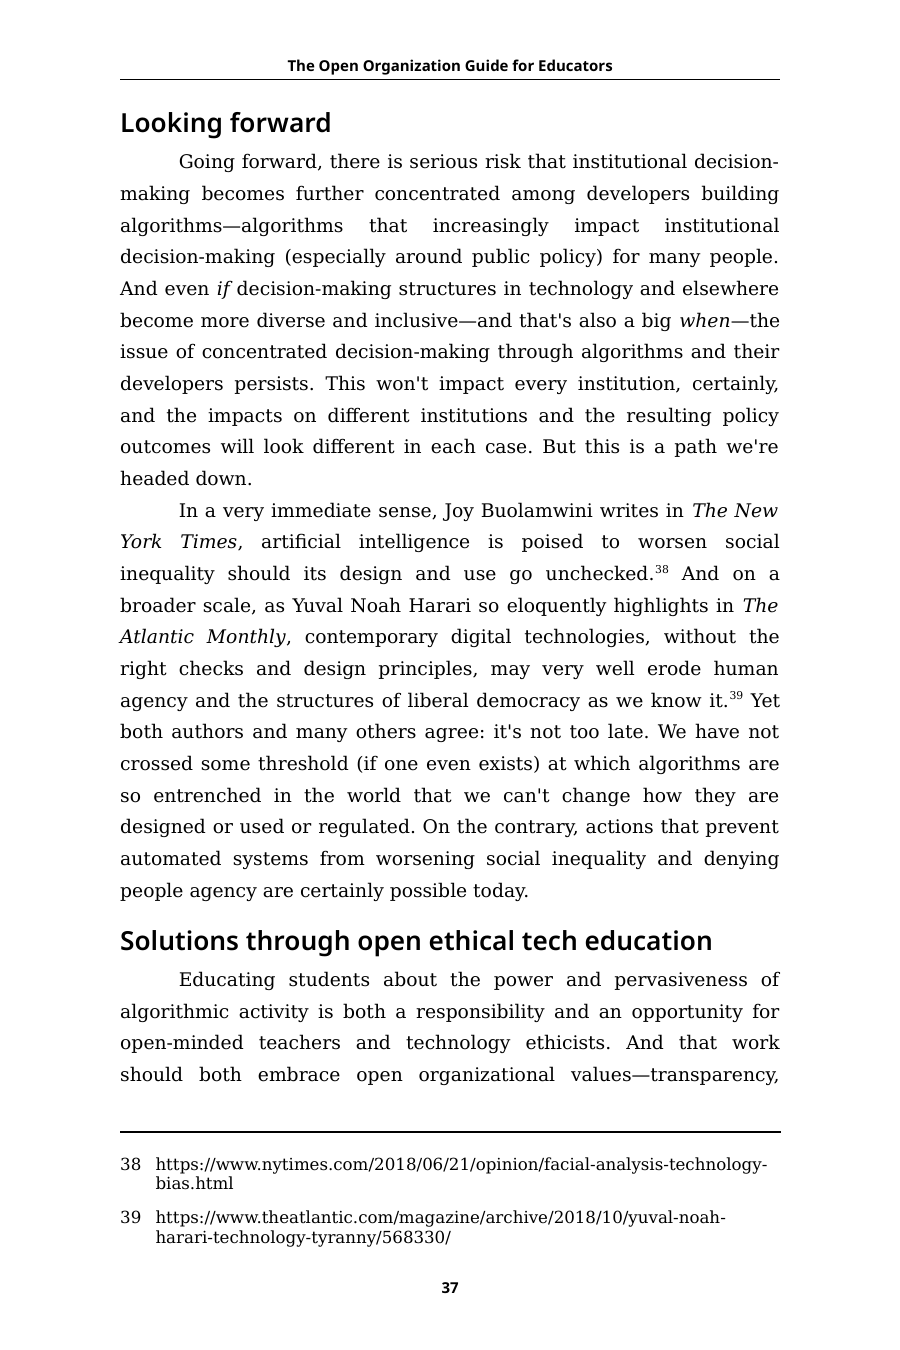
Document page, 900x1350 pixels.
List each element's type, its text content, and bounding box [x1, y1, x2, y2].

subtitle Looking forward [120, 109, 780, 139]
text https://www.theatlantic.com/magazine/archive/2018/10/yuval-noah-harari-technology-tyranny/568330/ [120, 1208, 780, 1247]
text Educating students about the power and pervasiveness of algorithmic activity is both a responsibility and an opportunity for open-minded teachers and technology ethicists. And that work should both embrace open organizational values—transparency, [120, 969, 780, 1086]
text https://www.nytimes.com/2018/06/21/opinion/facial-analysis-technology-bias.html [120, 1154, 780, 1193]
text Going forward, there is serious risk that institutional decision-making becomes further concentrated among developers building algorithms—algorithms that increasingly impact institutional decision-making (especially around public policy) for many people. And even if decision-making structures in technology and elsewhere become more diverse and inclusive—and that's also a big when—the issue of concentrated decision-making through algorithms and their developers persists. This won't impact every institution, certainly, and the impacts on different institutions and the resulting policy outcomes will look different in each case. But this is a path we're headed down. [120, 152, 780, 490]
subtitle Solutions through open ethical tech education [120, 926, 780, 956]
text In a very immediate sense, Joy Buolamwini writes in The New York Times, artificial intelligence is poised to worsen social inequality should its design and use go unchecked. And on a broader scale, as Yuval Noah Harari so eloquently highlights in The Atlantic Monthly, contemporary digital technologies, without the right checks and design principles, may very well erode human agency and the structures of liberal democracy as we know it. Yet both authors and many others agree: it's not too late. We have not crossed some threshold (if one even exists) at which algorithms are so entrenched in the world that we can't change how they are designed or used or regulated. On the contrary, actions that prevent automated systems from worsening social inequality and denying people agency are certainly possible today. [120, 500, 780, 902]
